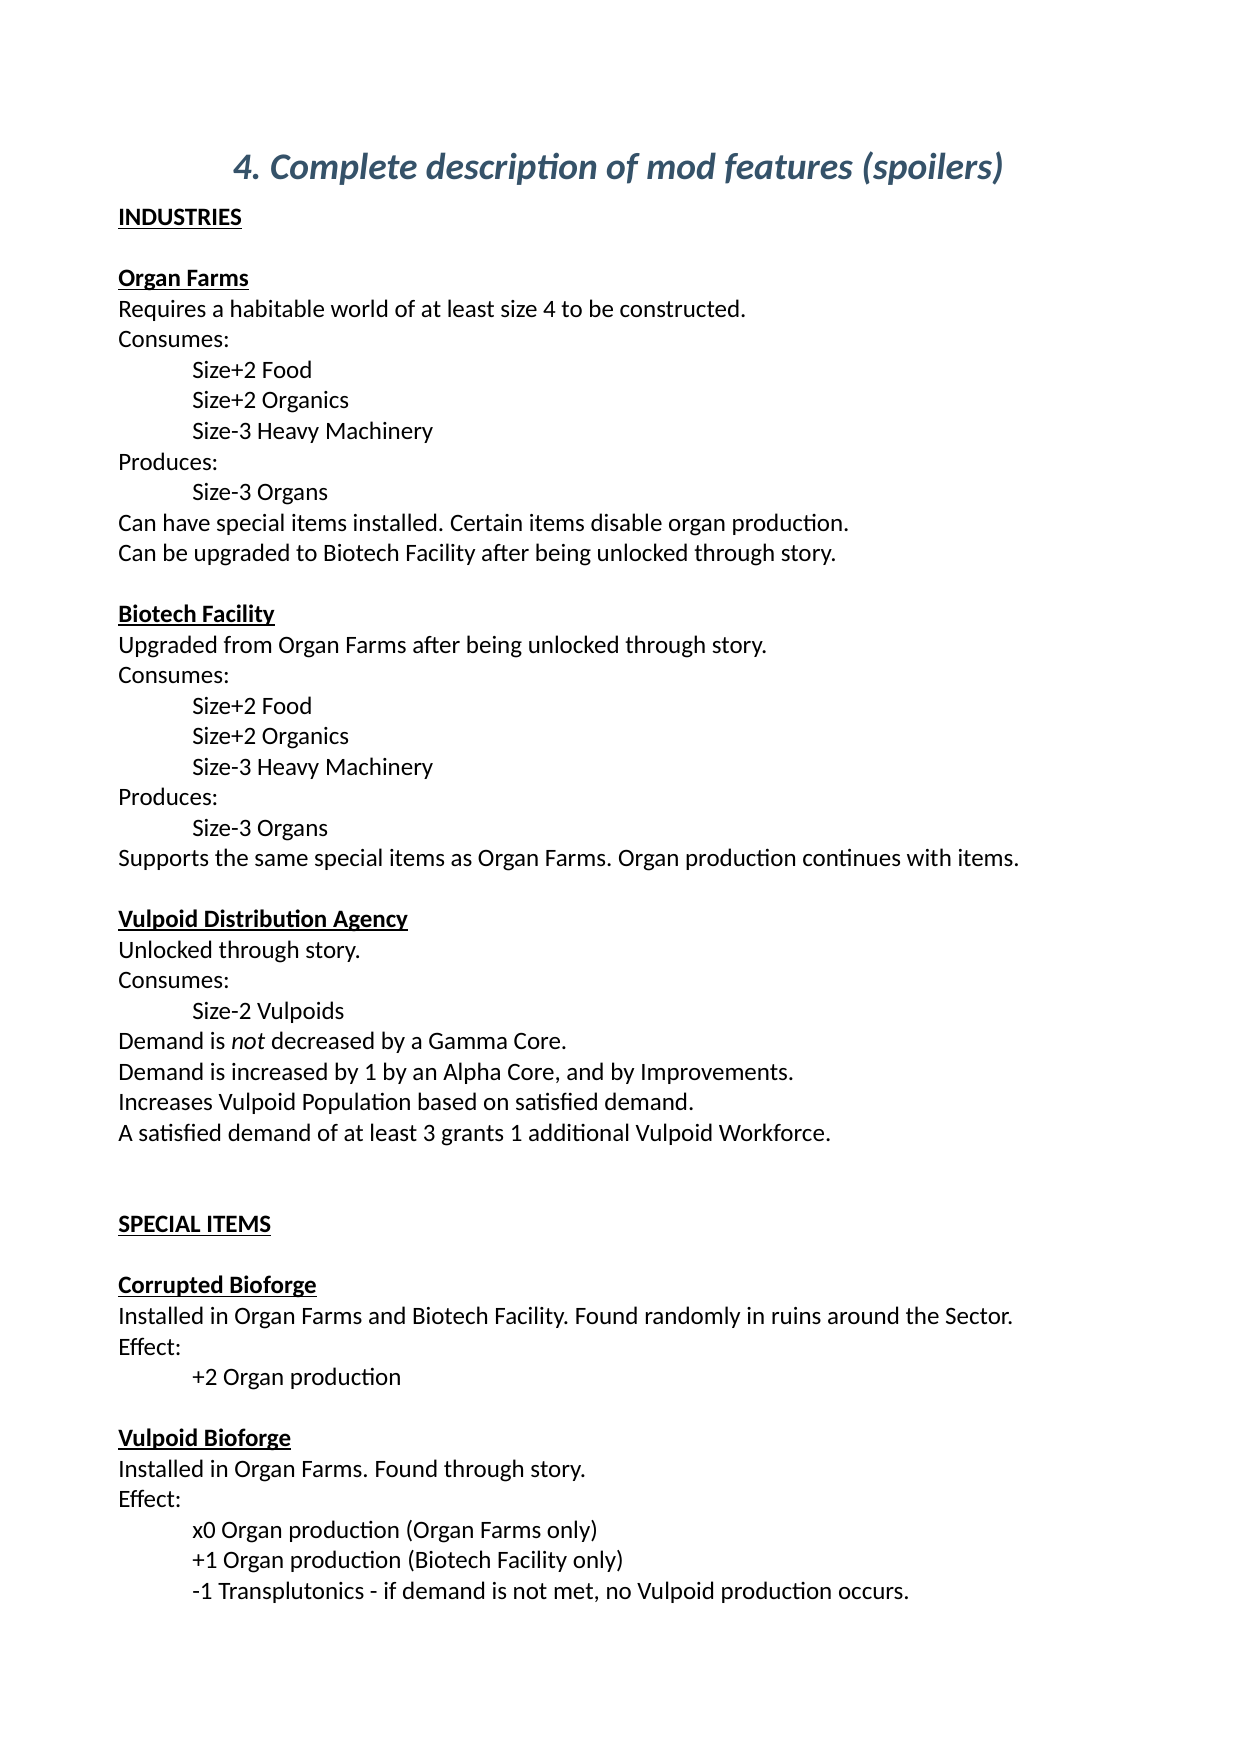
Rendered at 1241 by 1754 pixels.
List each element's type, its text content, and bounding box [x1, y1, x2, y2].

text Size+2 Food [118, 354, 1122, 384]
text Demand is increased by 1 by an Alpha Core, and by Improvements. [118, 1056, 1122, 1087]
text Biotech Facility [118, 598, 1122, 629]
text Vulpoid Bioforge [118, 1422, 1122, 1453]
text Corrupted Bioforge [118, 1270, 1122, 1300]
text A satisfied demand of at least 3 grants 1 additional Vulpoid Workforce. [118, 1117, 1122, 1148]
text Can have special items installed. Certain items disable organ production. [118, 507, 1122, 537]
text Increases Vulpoid Population based on satisfied demand. [118, 1087, 1122, 1117]
text Consumes: [118, 964, 1122, 995]
text x0 Organ production (Organ Farms only) [118, 1514, 1122, 1544]
text +1 Organ production (Biotech Facility only) [118, 1544, 1122, 1575]
text Demand is not decreased by a Gamma Core. [118, 1026, 1122, 1056]
text -1 Transplutonics - if demand is not met, no Vulpoid production occurs. [118, 1575, 1122, 1605]
text Effect: [118, 1483, 1122, 1514]
subtitle 4. Complete description of mod features (spoilers) [118, 143, 1122, 189]
text Size-3 Heavy Machinery [118, 415, 1122, 446]
text SPECIAL ITEMS [118, 1209, 1122, 1239]
text Upgraded from Organ Farms after being unlocked through story. [118, 629, 1122, 659]
text Unlocked through story. [118, 934, 1122, 964]
text INDUSTRIES [118, 201, 1122, 232]
text Consumes: [118, 659, 1122, 690]
text Installed in Organ Farms and Biotech Facility. Found randomly in ruins around the Sector. [118, 1300, 1122, 1331]
text Can be upgraded to Biotech Facility after being unlocked through story. [118, 537, 1122, 568]
text Installed in Organ Farms. Found through story. [118, 1453, 1122, 1483]
text Consumes: [118, 323, 1122, 354]
text Supports the same special items as Organ Farms. Organ production continues with items. [118, 842, 1122, 873]
text Produces: [118, 781, 1122, 812]
text Organ Farms [118, 262, 1122, 293]
text Effect: [118, 1331, 1122, 1361]
text Size-3 Organs [118, 812, 1122, 842]
text Produces: [118, 446, 1122, 476]
text Requires a habitable world of at least size 4 to be constructed. [118, 293, 1122, 323]
text Size+2 Organics [118, 384, 1122, 415]
text Size+2 Food [118, 690, 1122, 720]
text Size-3 Organs [118, 476, 1122, 507]
text +2 Organ production [118, 1361, 1122, 1392]
text Size-3 Heavy Machinery [118, 751, 1122, 781]
text Vulpoid Distribution Agency [118, 903, 1122, 934]
text Size+2 Organics [118, 720, 1122, 751]
text Size-2 Vulpoids [118, 995, 1122, 1026]
